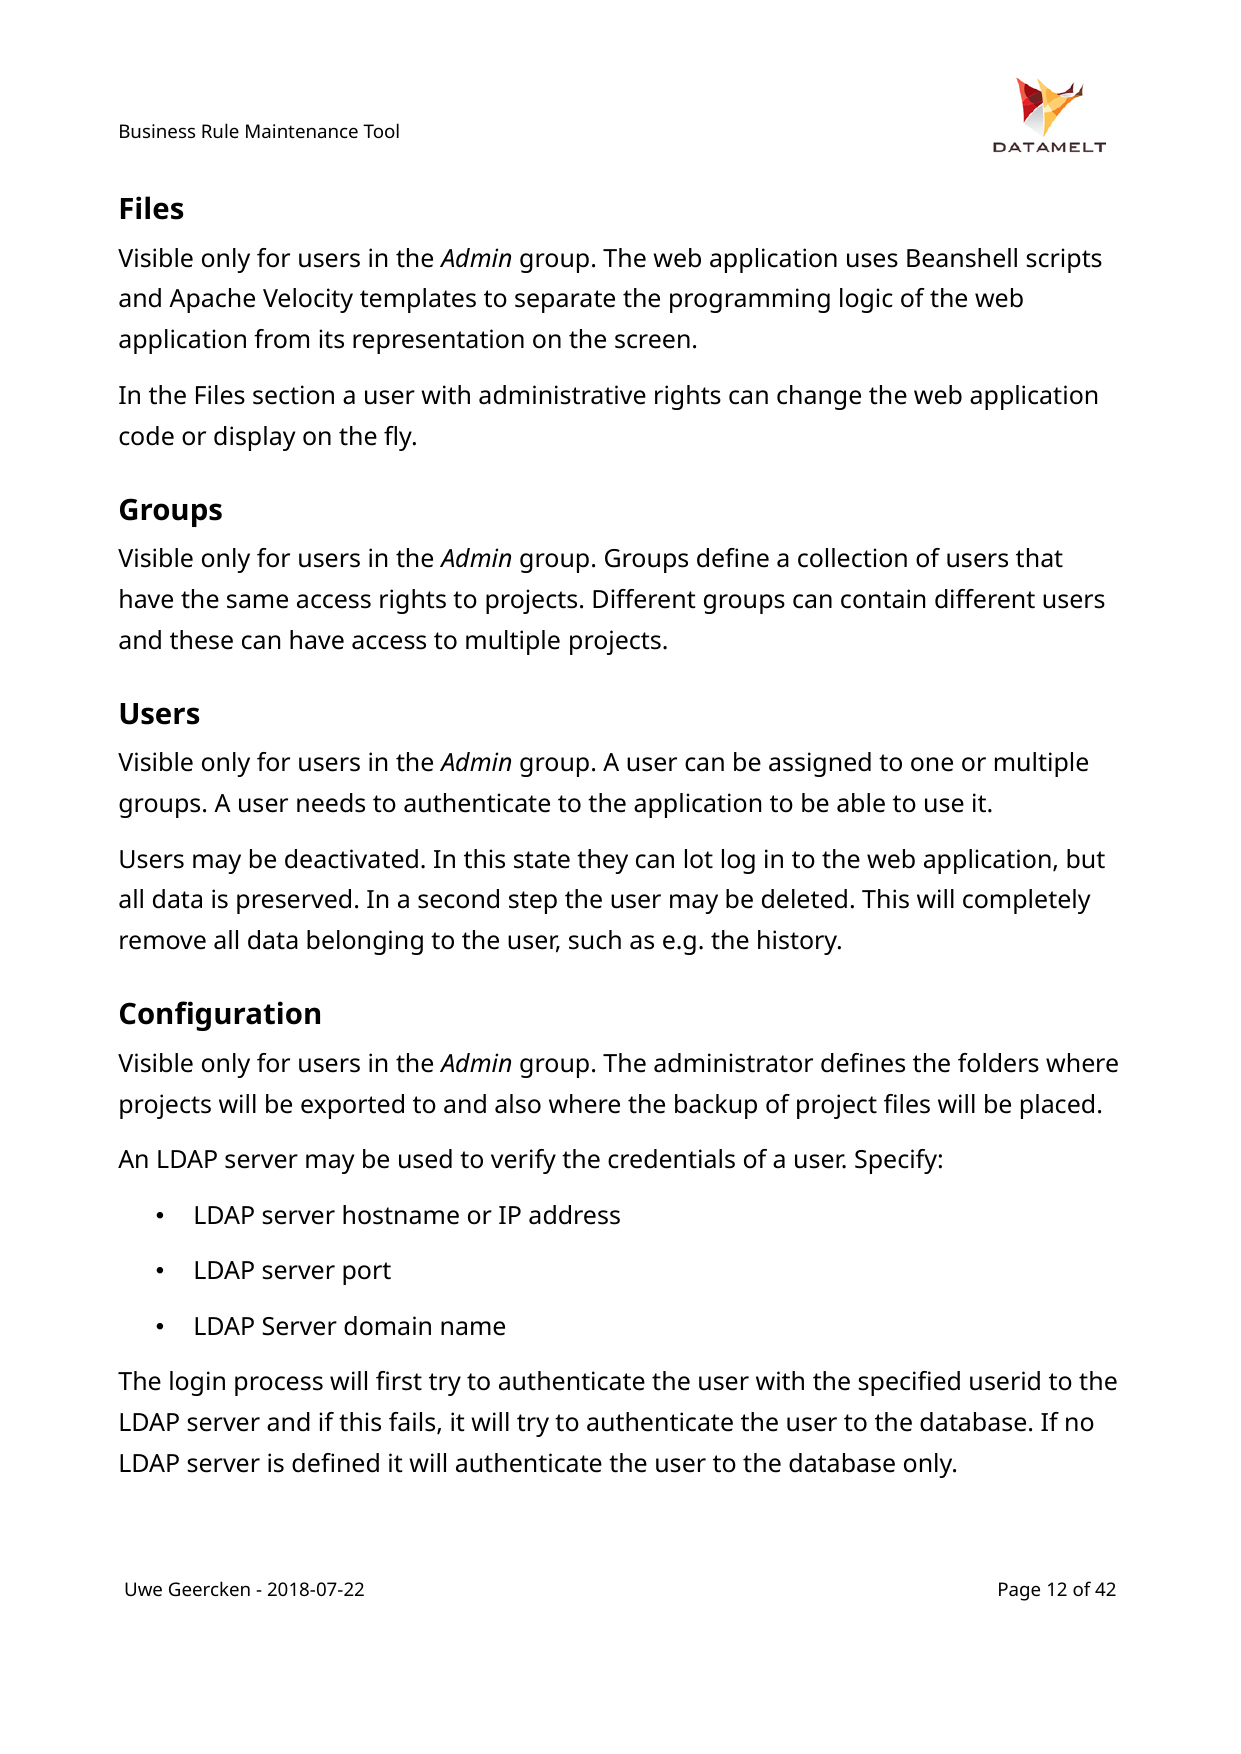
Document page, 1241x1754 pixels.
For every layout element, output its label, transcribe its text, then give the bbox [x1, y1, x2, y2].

picture [992, 69, 1107, 160]
text Users may be deactivated. In this state they can lot log in to the web application, but all data is preserved. In a second step the user may be deleted. This will completely remove all data belonging to the user, such as e.g. the history. [118, 841, 1122, 957]
text Visible only for users in the Admin group. The web application uses Beanshell scripts and Apache Velocity templates to separate the programming logic of the web application from its representation on the screen. [118, 240, 1122, 356]
text Visible only for users in the Admin group. A user can be assigned to one or multiple groups. A user needs to authenticate to the application to be able to use it. [118, 745, 1122, 820]
list LDAP Server domain name [156, 1308, 1122, 1342]
list LDAP server port [156, 1253, 1122, 1287]
text Visible only for users in the Admin group. Groups define a collection of users that have the same access rights to projects. Different groups can contain different users and these can have access to multiple projects. [118, 541, 1122, 657]
text In the Files section a user with administrative rights can change the web application code or display on the fly. [118, 377, 1122, 452]
text Visible only for users in the Admin group. The administrator defines the folders where projects will be exported to and also where the backup of project files will be placed. [118, 1046, 1122, 1121]
subtitle Configuration [118, 993, 1122, 1033]
text An LDAP server may be used to verify the credentials of a user. Specify: [118, 1142, 1122, 1176]
subtitle Files [118, 188, 1122, 228]
subtitle Groups [118, 488, 1122, 528]
text The login process will first try to authenticate the user with the specified userid to the LDAP server and if this fails, it will try to authenticate the user to the database. If no LDAP server is defined it will authenticate the user to the database only. [118, 1363, 1122, 1479]
list LDAP server hostname or IP address [156, 1197, 1122, 1231]
subtitle Users [118, 693, 1122, 733]
